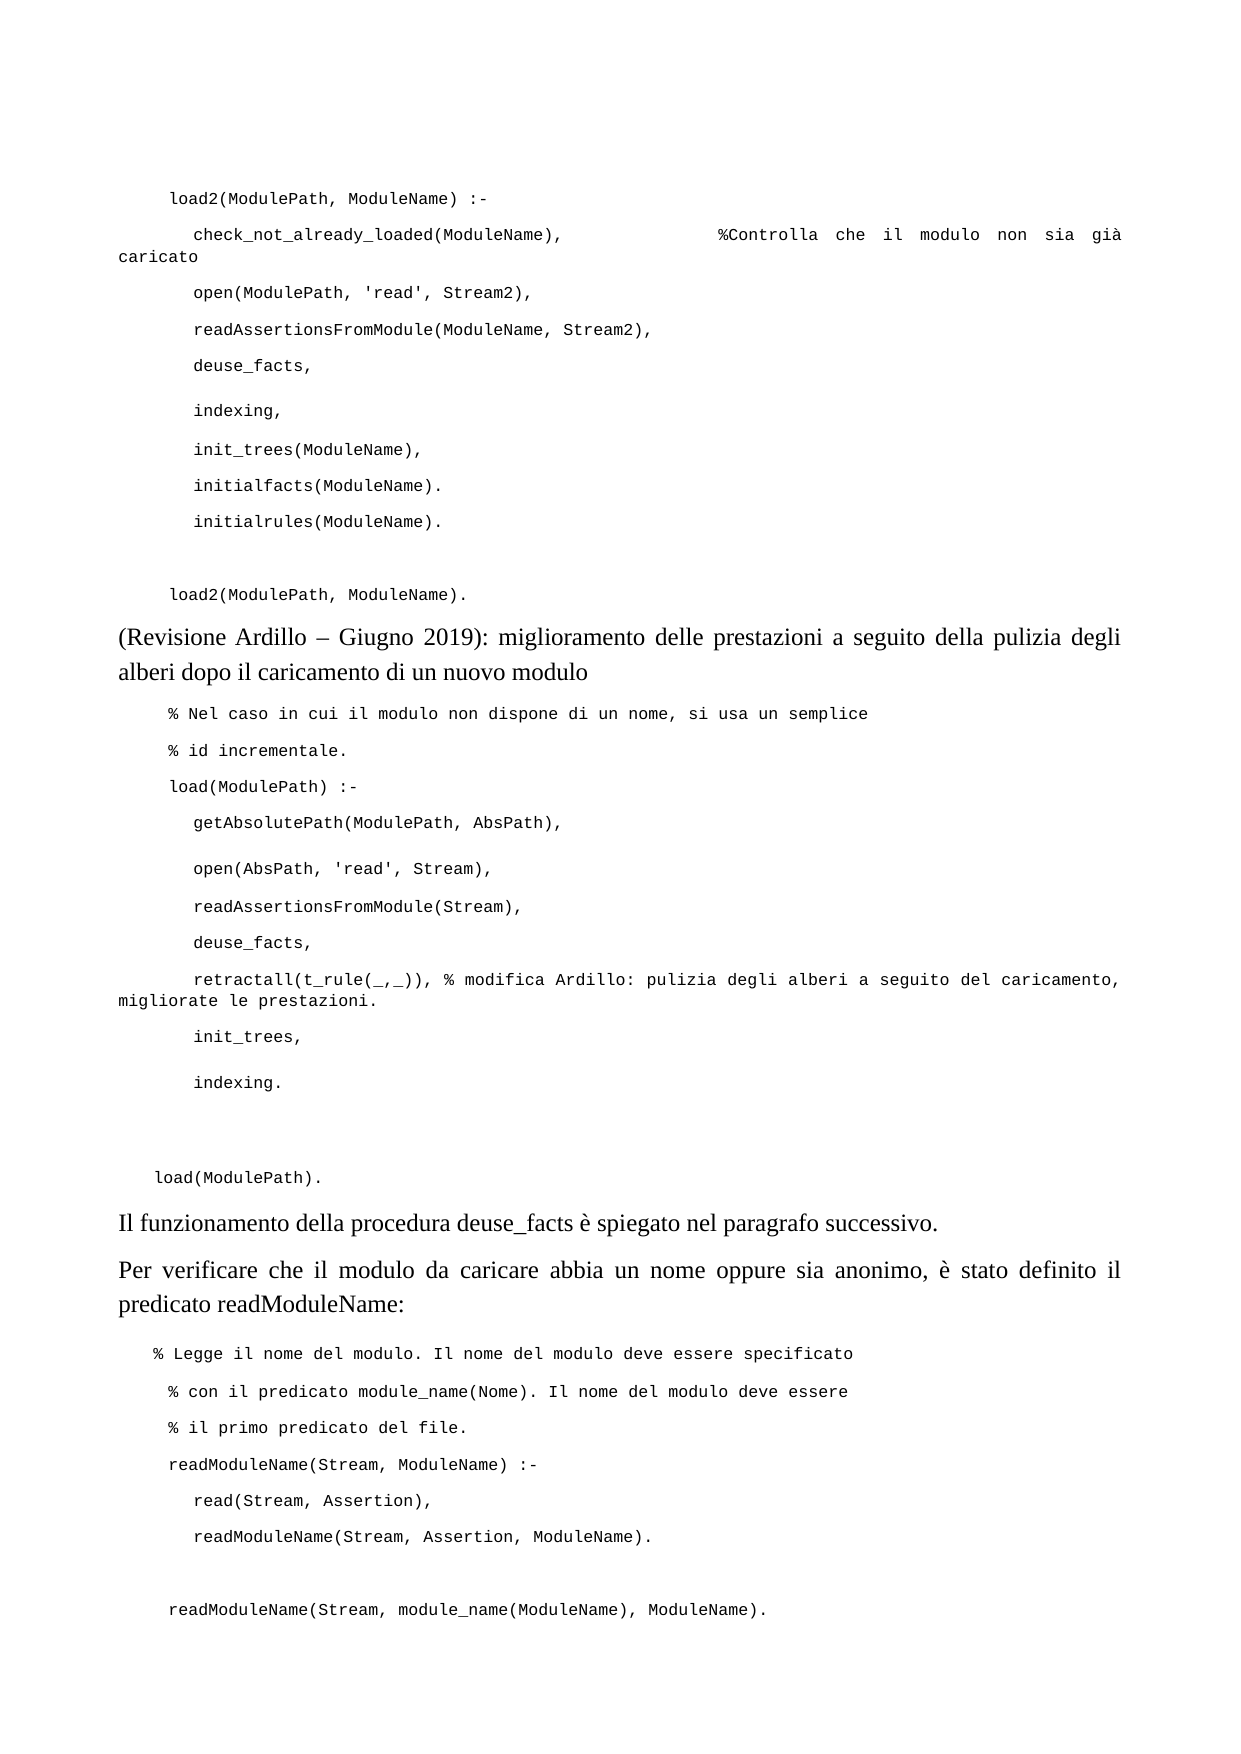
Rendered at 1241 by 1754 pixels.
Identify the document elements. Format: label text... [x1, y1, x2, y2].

text indexing, [118, 393, 1122, 422]
text readAssertionsFromModule(ModuleName, Stream2), [118, 321, 1122, 340]
text init_trees(ModuleName), [118, 441, 1122, 460]
text load2(ModulePath, ModuleName) :- [118, 191, 1122, 209]
text Per verificare che il modulo da caricare abbia un nome oppure sia anonimo, è stato definito il predicato readModuleName: [118, 1256, 1122, 1317]
text readModuleName(Stream, Assertion, ModuleName). [118, 1529, 1122, 1548]
text indexing. [118, 1065, 1122, 1094]
text deuse_facts, [118, 357, 1122, 376]
text init_trees, [118, 1029, 1122, 1048]
text % Nel caso in cui il modulo non dispone di un nome, si usa un semplice [118, 706, 1122, 725]
text load(ModulePath). [118, 1160, 1122, 1189]
text % id incrementale. [118, 742, 1122, 761]
text % con il predicato module_name(Nome). Il nome del modulo deve essere [118, 1384, 1122, 1403]
text load(ModulePath) :- [118, 778, 1122, 797]
text deuse_facts, [118, 935, 1122, 954]
text check_not_already_loaded(ModuleName), %Controlla che il modulo non sia già caricato [118, 227, 1122, 267]
text read(Stream, Assertion), [118, 1493, 1122, 1511]
text open(ModulePath, 'read', Stream2), [118, 285, 1122, 304]
text % il primo predicato del file. [118, 1420, 1122, 1439]
text readModuleName(Stream, ModuleName) :- [118, 1456, 1122, 1475]
text Il funzionamento della procedura deuse_facts è spiegato nel paragrafo successivo. [118, 1208, 1122, 1237]
text initialrules(ModuleName). [118, 514, 1122, 532]
text retractall(t_rule(_,_)), % modifica Ardillo: pulizia degli alberi a seguito del caricamento, migliorate le prestazioni. [118, 971, 1122, 1012]
text getAbsolutePath(ModulePath, AbsPath), [118, 815, 1122, 833]
text initialfacts(ModuleName). [118, 477, 1122, 496]
text (Revisione Ardillo – Giugno 2019): miglioramento delle prestazioni a seguito della pulizia degli alberi dopo il caricamento di un nuovo modulo [118, 622, 1122, 686]
text readAssertionsFromModule(Stream), [118, 898, 1122, 917]
text % Legge il nome del modulo. Il nome del modulo deve essere specificato [118, 1336, 1122, 1365]
text load2(ModulePath, ModuleName). [118, 586, 1122, 605]
text readModuleName(Stream, module_name(ModuleName), ModuleName). [118, 1601, 1122, 1620]
text open(AbsPath, 'read', Stream), [118, 851, 1122, 880]
